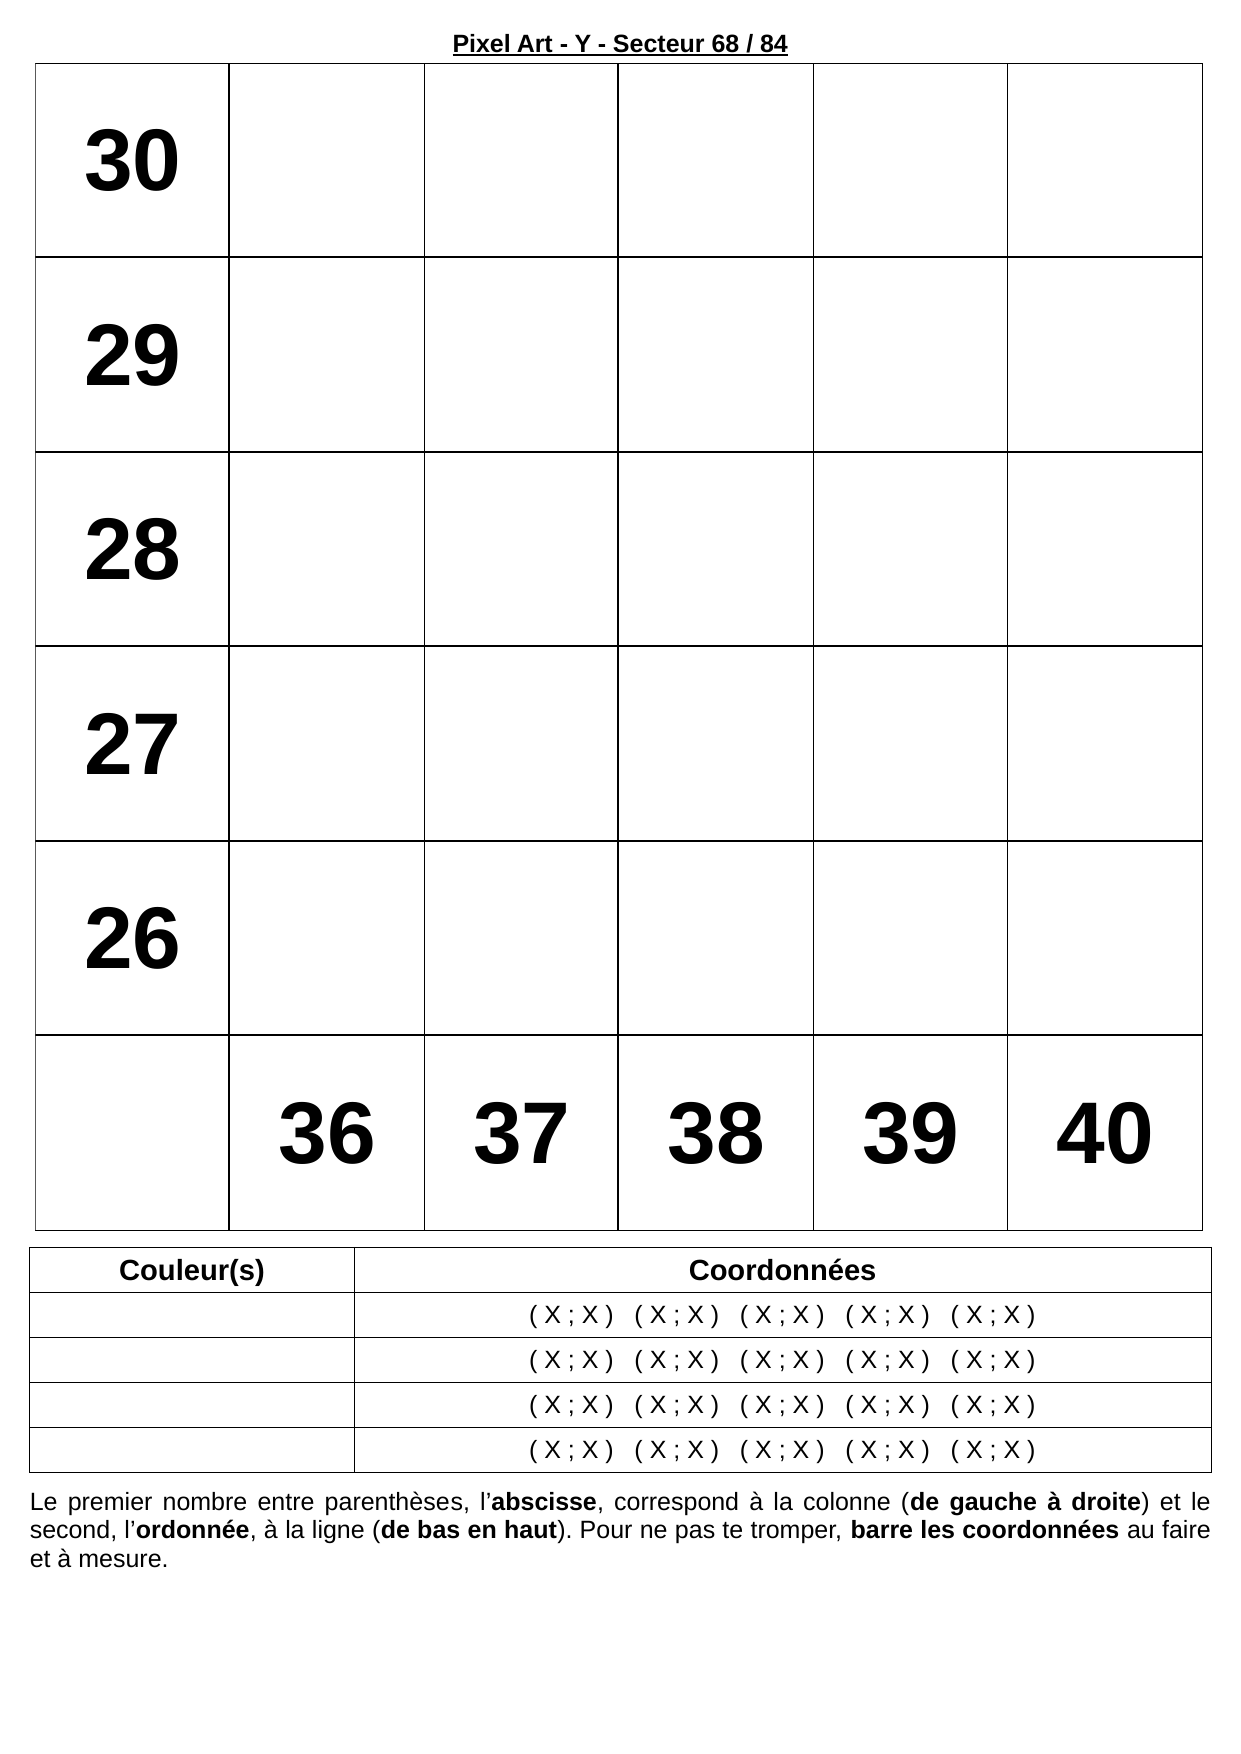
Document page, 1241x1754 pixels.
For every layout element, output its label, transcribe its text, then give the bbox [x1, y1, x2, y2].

table_cell ( X ; X ) ( X ; X ) ( X ; X ) ( X ; X ) ( X ; X ) [355, 1428, 1211, 1472]
text Pixel Art - Y - Secteur 68 / 84 [29, 29, 1211, 58]
table_cell ( X ; X ) ( X ; X ) ( X ; X ) ( X ; X ) ( X ; X ) [355, 1293, 1211, 1337]
table_cell ( X ; X ) ( X ; X ) ( X ; X ) ( X ; X ) ( X ; X ) [355, 1338, 1211, 1382]
table_header Couleur(s) [30, 1248, 354, 1292]
table_cell [30, 1293, 354, 1337]
text Le premier nombre entre parenthèses, l’abscisse, correspond à la colonne (de gauche à droite) et le second, l’ordonnée, à la ligne (de bas en haut). Pour ne pas te tromper, barre les coordonnées au faire et à mesure. [29, 1487, 1211, 1573]
table_cell [30, 1428, 354, 1472]
table_cell ( X ; X ) ( X ; X ) ( X ; X ) ( X ; X ) ( X ; X ) [355, 1383, 1211, 1427]
table_cell [30, 1383, 354, 1427]
table_cell [30, 1338, 354, 1382]
table_header Coordonnées [355, 1248, 1211, 1292]
